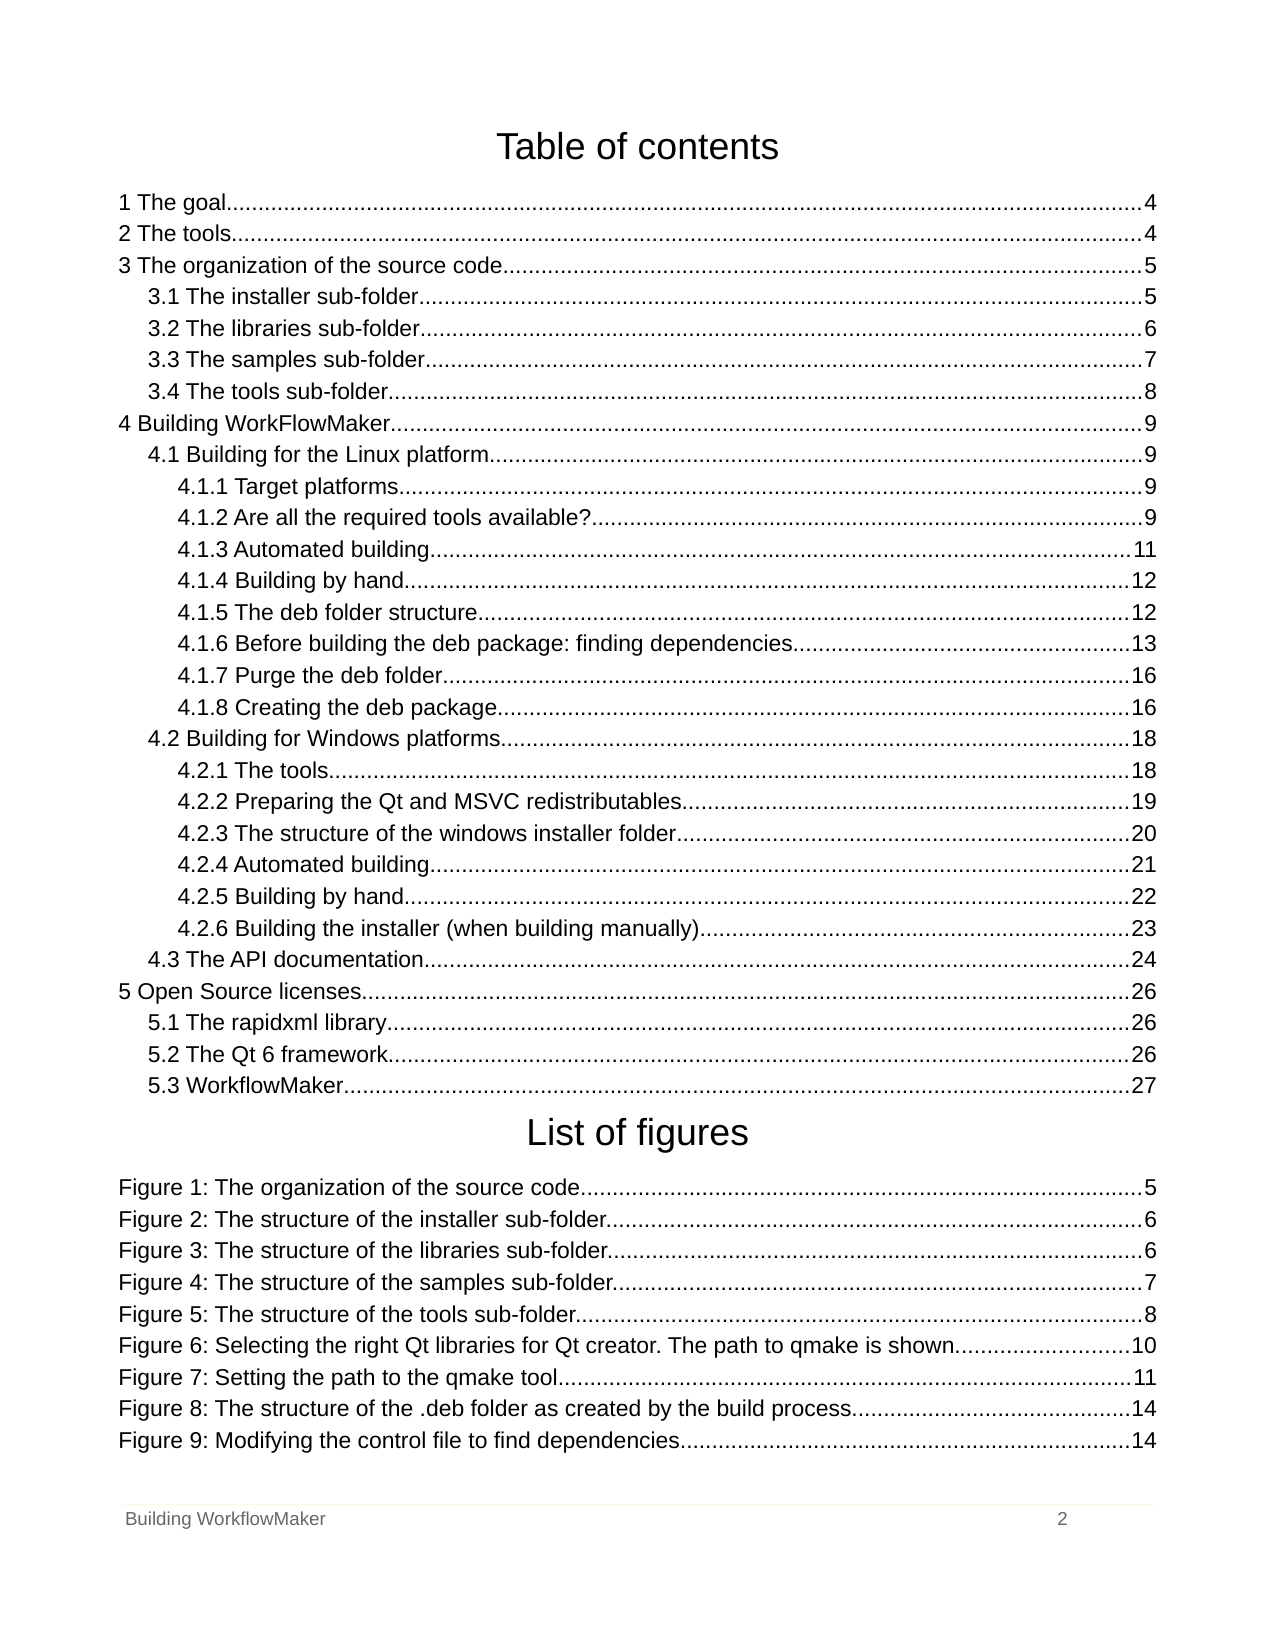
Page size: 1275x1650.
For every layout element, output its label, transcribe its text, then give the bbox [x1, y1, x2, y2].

text 4.2 Building for Windows platforms 18 [148, 725, 1157, 751]
text 1 The goal 4 [118, 188, 1157, 215]
text 4.2.2 Preparing the Qt and MSVC redistributables 19 [177, 788, 1157, 814]
text Figure 2: The structure of the installer sub-folder. 6 [118, 1206, 1157, 1232]
text Figure 6: Selecting the right Qt libraries for Qt creator. The path to qmake is shown. 10 [118, 1332, 1157, 1358]
text 4.2.5 Building by hand 22 [177, 883, 1157, 909]
text 4.1.7 Purge the deb folder 16 [177, 662, 1157, 688]
text 3.4 The tools sub-folder 8 [148, 378, 1157, 404]
text 4.2.6 Building the installer (when building manually) 23 [177, 914, 1157, 941]
text 5.1 The rapidxml library 26 [148, 1009, 1157, 1036]
text 4 Building WorkFlowMaker 9 [118, 409, 1157, 436]
subtitle Table of contents [118, 124, 1157, 167]
text 4.1.2 Are all the required tools available? 9 [177, 504, 1157, 531]
text Figure 3: The structure of the libraries sub-folder. 6 [118, 1237, 1157, 1264]
text 4.2.4 Automated building 21 [177, 851, 1157, 878]
text 4.1.6 Before building the deb package: finding dependencies 13 [177, 630, 1157, 657]
text Figure 5: The structure of the tools sub-folder. 8 [118, 1301, 1157, 1327]
text 5 Open Source licenses 26 [118, 978, 1157, 1004]
text 4.2.3 The structure of the windows installer folder 20 [177, 820, 1157, 846]
text 3 The organization of the source code 5 [118, 252, 1157, 278]
text Figure 4: The structure of the samples sub-folder. 7 [118, 1269, 1157, 1295]
text Figure 8: The structure of the .deb folder as created by the build process. 14 [118, 1395, 1157, 1422]
text 4.3 The API documentation 24 [148, 946, 1157, 972]
text 4.1 Building for the Linux platform 9 [148, 441, 1157, 467]
text 4.1.3 Automated building 11 [177, 536, 1157, 562]
text 3.3 The samples sub-folder 7 [148, 346, 1157, 373]
text Figure 9: Modifying the control file to find dependencies. 14 [118, 1427, 1157, 1453]
text 3.1 The installer sub-folder 5 [148, 283, 1157, 309]
text 4.2.1 The tools 18 [177, 757, 1157, 783]
text 2 The tools 4 [118, 220, 1157, 246]
text Figure 7: Setting the path to the qmake tool. 11 [118, 1364, 1157, 1390]
text 5.2 The Qt 6 framework 26 [148, 1041, 1157, 1067]
text 4.1.8 Creating the deb package 16 [177, 693, 1157, 720]
text 4.1.1 Target platforms 9 [177, 473, 1157, 499]
subtitle List of figures [118, 1110, 1157, 1153]
text 4.1.4 Building by hand 12 [177, 567, 1157, 594]
text 3.2 The libraries sub-folder 6 [148, 315, 1157, 341]
text Figure 1: The organization of the source code. 5 [118, 1174, 1157, 1201]
text 5.3 WorkflowMaker 27 [148, 1072, 1157, 1099]
text 4.1.5 The deb folder structure 12 [177, 599, 1157, 625]
